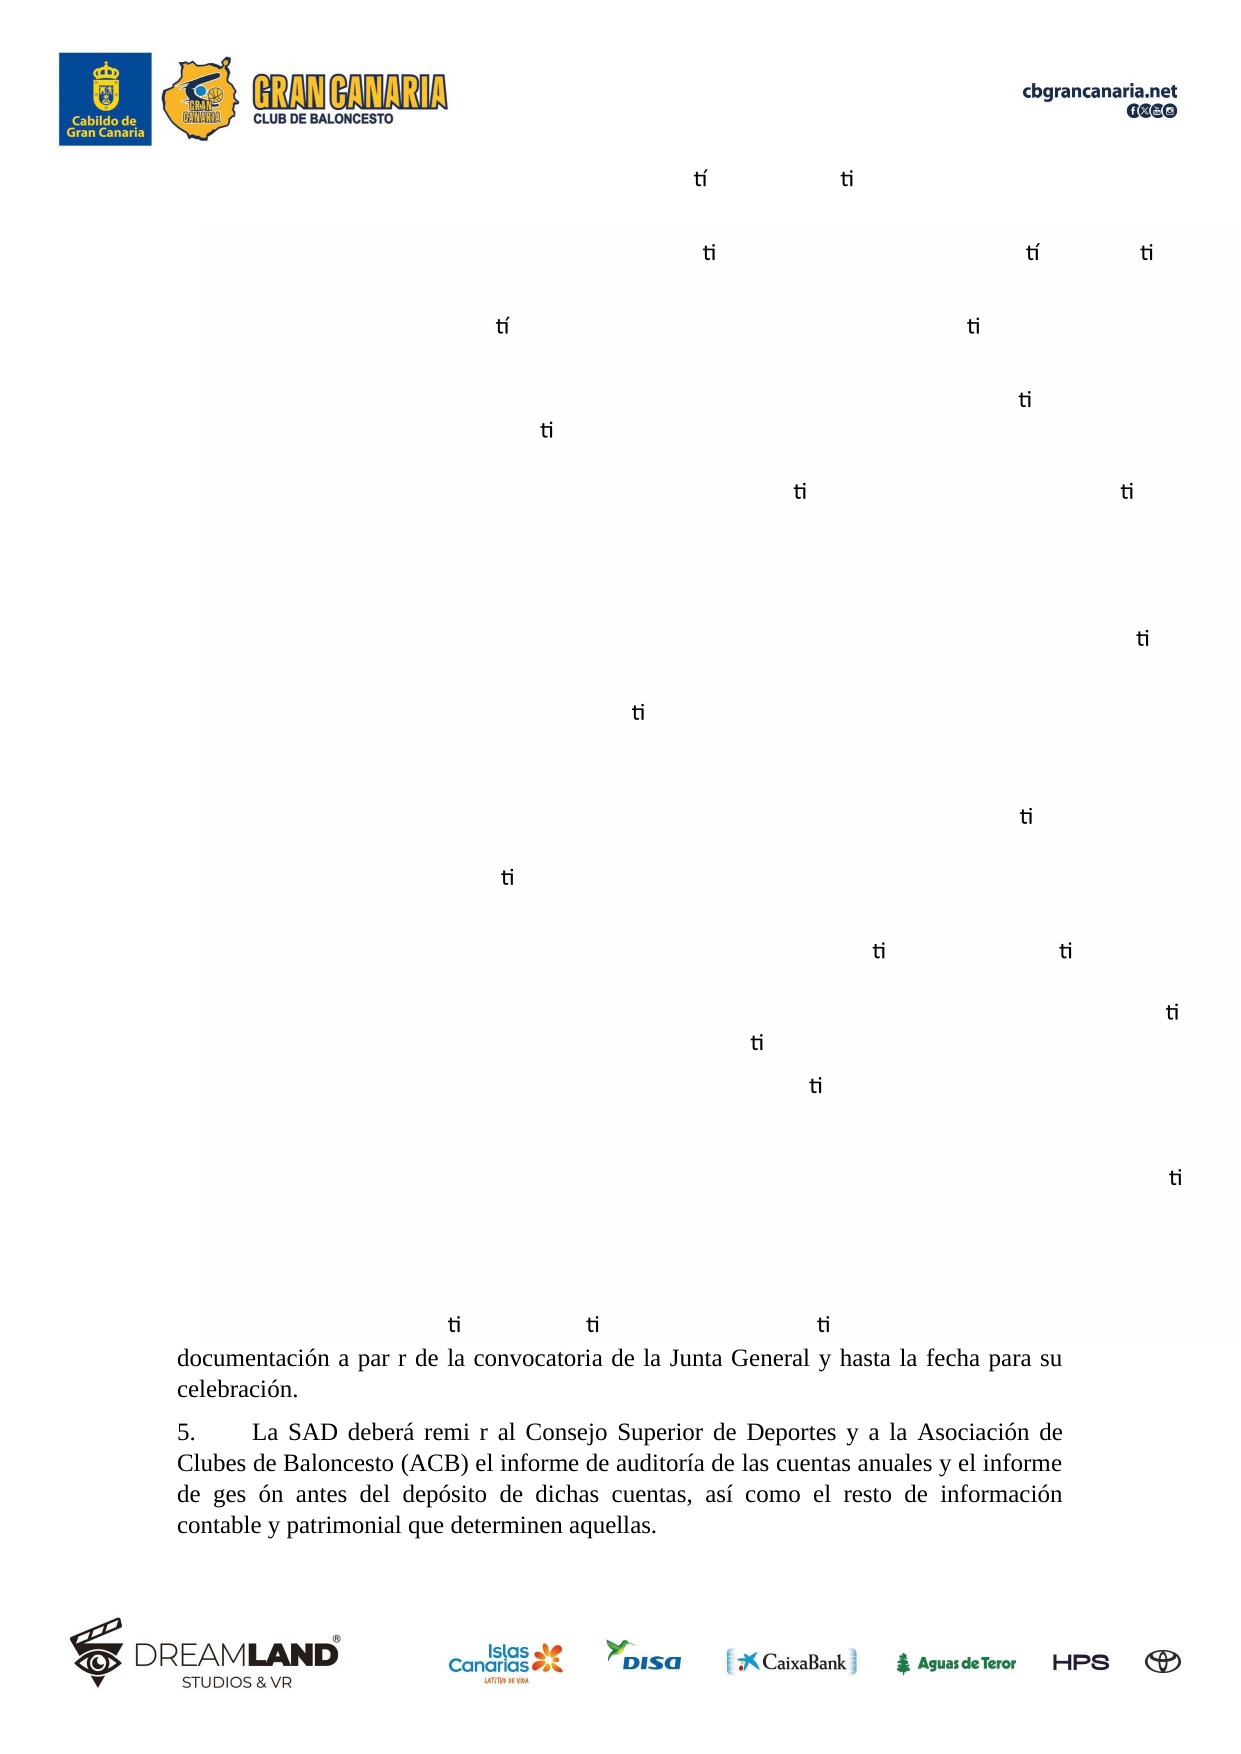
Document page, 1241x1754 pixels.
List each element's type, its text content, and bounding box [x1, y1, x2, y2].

list documentación a par r de la convocatoria de la Junta General y hasta la fecha para su celebración. [177, 1343, 1063, 1403]
list La SAD deberá remi r al Consejo Superior de Deportes y a la Asociación de Clubes de Baloncesto (ACB) el informe de auditoría de las cuentas anuales y el informe de ges ón antes del depósito de dichas cuentas, así como el resto de información contable y patrimonial que determinen aquellas. [177, 1417, 1063, 1539]
